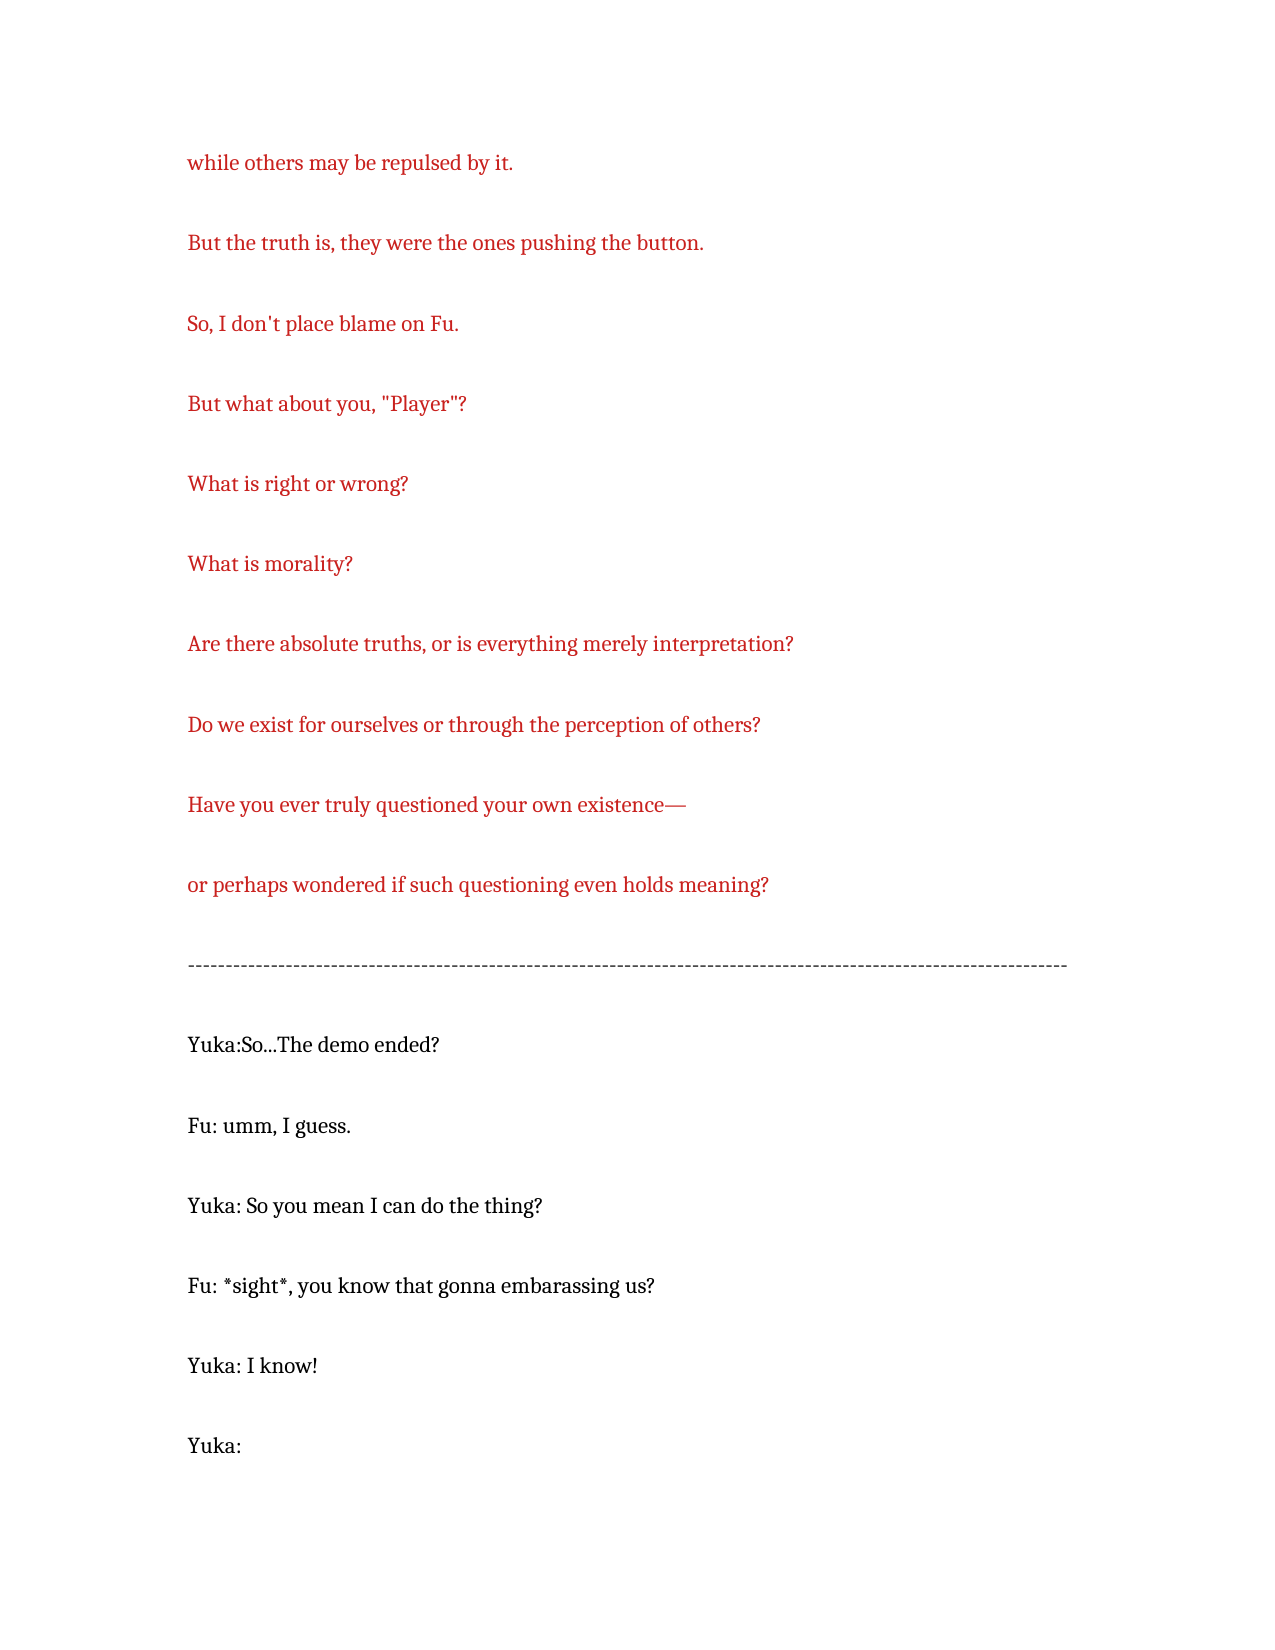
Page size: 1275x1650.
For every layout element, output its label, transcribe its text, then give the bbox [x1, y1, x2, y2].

text But what about you, "Player"? [187, 391, 1087, 417]
text Yuka: I know! [187, 1353, 1087, 1379]
text Yuka: So you mean I can do the thing? [187, 1193, 1087, 1219]
text or perhaps wondered if such questioning even holds meaning? [187, 872, 1087, 898]
text Yuka: [187, 1433, 1087, 1460]
text Fu: umm, I guess. [187, 1112, 1087, 1139]
text Have you ever truly questioned your own existence— [187, 792, 1087, 818]
text Fu: *sight*, you know that gonna embarassing us? [187, 1273, 1087, 1299]
text So, I don't place blame on Fu. [187, 310, 1087, 337]
text What is morality? [187, 551, 1087, 577]
text But the truth is, they were the ones pushing the button. [187, 230, 1087, 257]
text --------------------------------------------------------------------------------------------------------------------- [187, 952, 1087, 978]
text Are there absolute truths, or is everything merely interpretation? [187, 631, 1087, 658]
text Do we exist for ourselves or through the perception of others? [187, 711, 1087, 738]
text What is right or wrong? [187, 471, 1087, 497]
text while others may be repulsed by it. [187, 150, 1087, 176]
text Yuka:So...The demo ended? [187, 1032, 1087, 1059]
